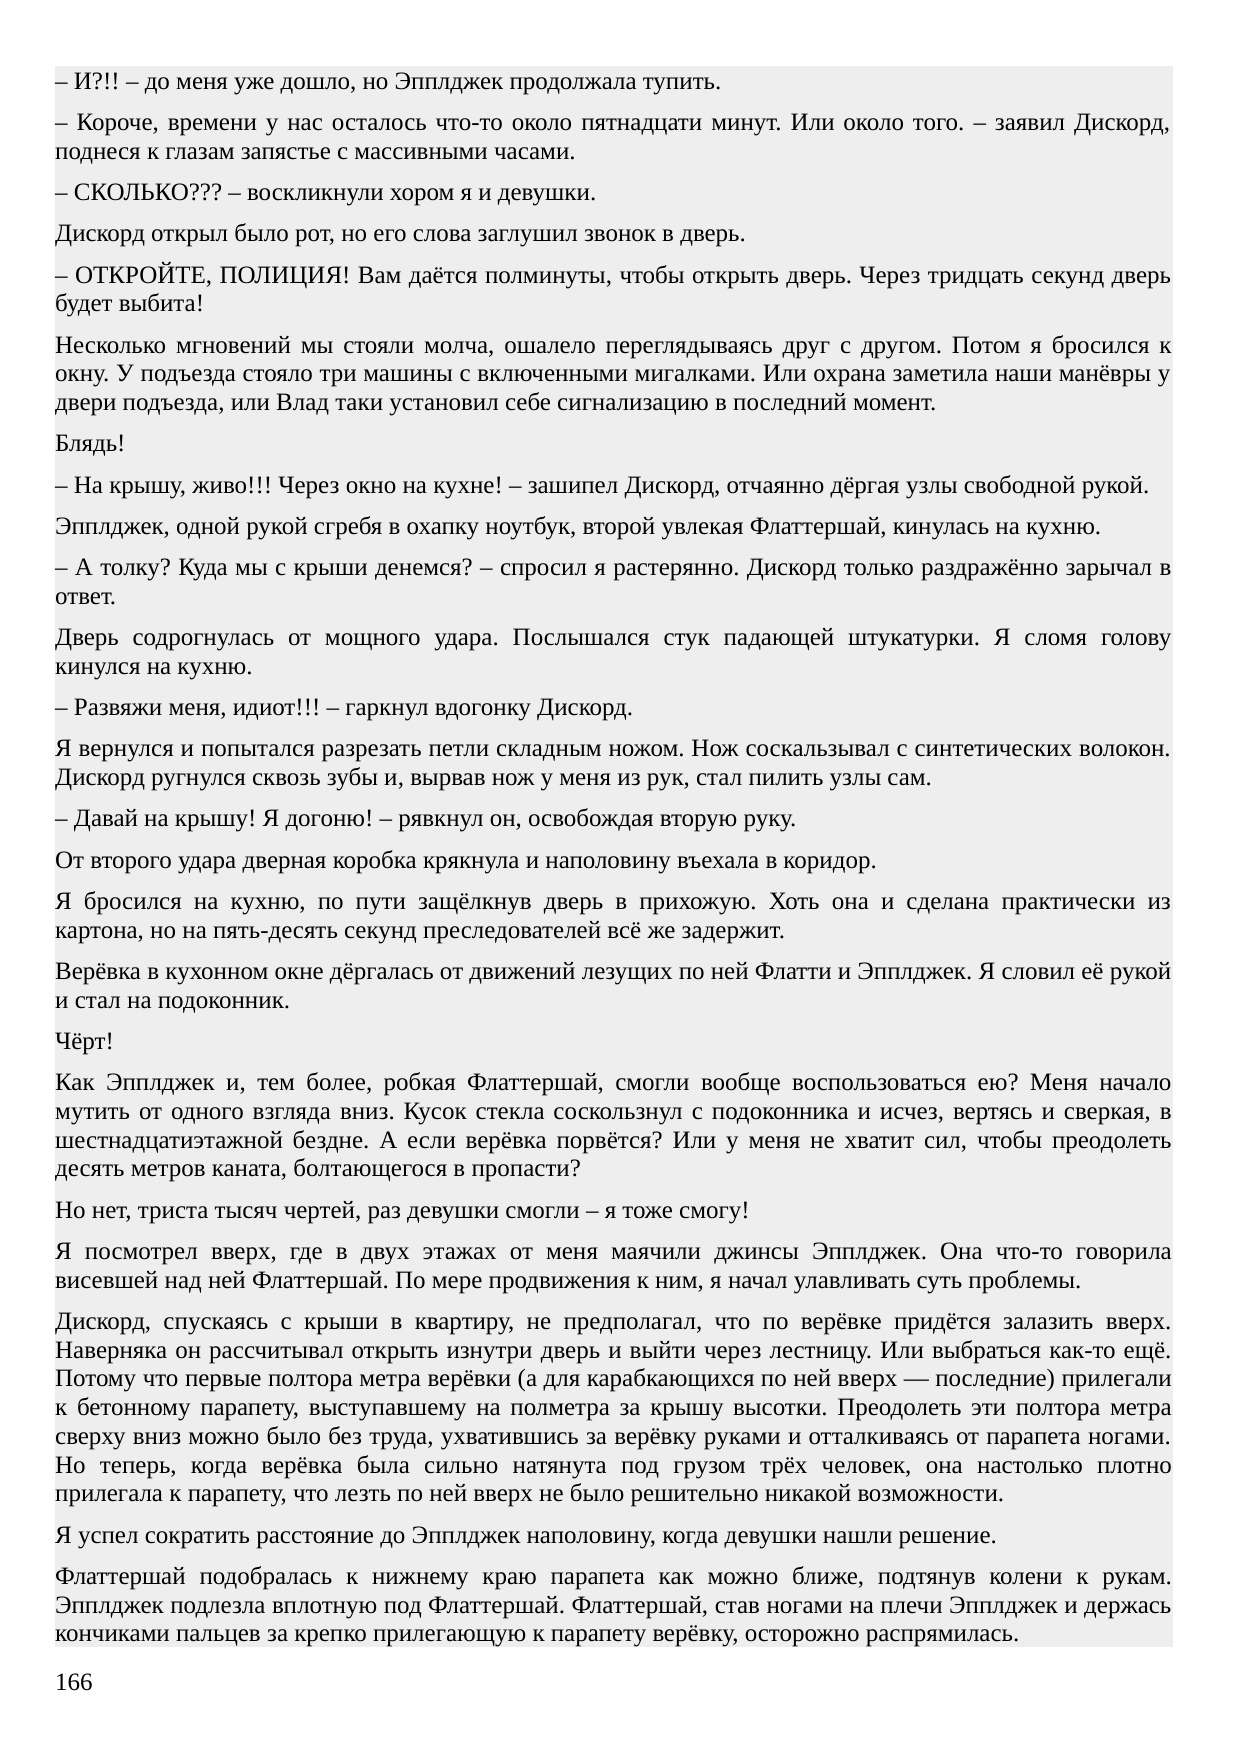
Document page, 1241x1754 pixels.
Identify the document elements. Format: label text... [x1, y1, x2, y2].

text – А толку? Куда мы с крыши денемся? – спросил я растерянно. Дискорд только раздражённо зарычал в ответ. [55, 552, 1173, 610]
text Блядь! [55, 428, 1173, 457]
text – СКОЛЬКО??? – воскликнули хором я и девушки. [55, 177, 1173, 206]
text Я бросился на кухню, по пути защёлкнув дверь в прихожую. Хоть она и сделана практически из картона, но на пять-десять секунд преследователей всё же задержит. [55, 886, 1173, 943]
text – Короче, времени у нас осталось что-то около пятнадцати минут. Или около того. – заявил Дискорд, поднеся к глазам запястье с массивными часами. [55, 107, 1173, 165]
text – Давай на крышу! Я догоню! – рявкнул он, освобождая вторую руку. [55, 803, 1173, 832]
text – ОТКРОЙТЕ, ПОЛИЦИЯ! Вам даётся полминуты, чтобы открыть дверь. Через тридцать секунд дверь будет выбита! [55, 260, 1173, 317]
text Верёвка в кухонном окне дёргалась от движений лезущих по ней Флатти и Эпплджек. Я словил её рукой и стал на подоконник. [55, 956, 1173, 1013]
text От второго удара дверная коробка крякнула и наполовину въехала в коридор. [55, 845, 1173, 873]
text Чёрт! [55, 1026, 1173, 1055]
text – На крышу, живо!!! Через окно на кухне! – зашипел Дискорд, отчаянно дёргая узлы свободной рукой. [55, 470, 1173, 498]
text Но нет, триста тысяч чертей, раз девушки смогли – я тоже смогу! [55, 1195, 1173, 1223]
text Как Эпплджек и, тем более, робкая Флаттершай, смогли вообще воспользоваться ею? Меня начало мутить от одного взгляда вниз. Кусок стекла соскользнул с подоконника и исчез, вертясь и сверкая, в шестнадцатиэтажной бездне. А если верёвка порвётся? Или у меня не хватит сил, чтобы преодолеть десять метров каната, болтающегося в пропасти? [55, 1067, 1173, 1182]
text Я вернулся и попытался разрезать петли складным ножом. Нож соскальзывал с синтетических волокон. Дискорд ругнулся сквозь зубы и, вырвав нож у меня из рук, стал пилить узлы сам. [55, 733, 1173, 791]
text – И?!! – до меня уже дошло, но Эпплджек продолжала тупить. [55, 66, 1173, 95]
text Я посмотрел вверх, где в двух этажах от меня маячили джинсы Эпплджек. Она что-то говорила висевшей над ней Флаттершай. По мере продвижения к ним, я начал улавливать суть проблемы. [55, 1236, 1173, 1293]
text Несколько мгновений мы стояли молча, ошалело переглядываясь друг с другом. Потом я бросился к окну. У подъезда стояло три машины с включенными мигалками. Или охрана заметила наши манёвры у двери подъезда, или Влад таки установил себе сигнализацию в последний момент. [55, 330, 1173, 416]
text Дискорд открыл было рот, но его слова заглушил звонок в дверь. [55, 218, 1173, 247]
text Дискорд, спускаясь с крыши в квартиру, не предполагал, что по верёвке придётся залазить вверх. Наверняка он рассчитывал открыть изнутри дверь и выйти через лестницу. Или выбраться как-то ещё. Потому что первые полтора метра верёвки (а для карабкающихся по ней вверх — последние) прилегали к бетонному парапету, выступавшему на полметра за крышу высотки. Преодолеть эти полтора метра сверху вниз можно было без труда, ухватившись за верёвку руками и отталкиваясь от парапета ногами. Но теперь, когда верёвка была сильно натянута под грузом трёх человек, она настолько плотно прилегала к парапету, что лезть по ней вверх не было решительно никакой возможности. [55, 1306, 1173, 1507]
text Флаттершай подобралась к нижнему краю парапета как можно ближе, подтянув колени к рукам. Эпплджек подлезла вплотную под Флаттершай. Флаттершай, став ногами на плечи Эпплджек и держась кончиками пальцев за крепко прилегающую к парапету верёвку, осторожно распрямилась. [55, 1561, 1173, 1647]
text Дверь содрогнулась от мощного удара. Послышался стук падающей штукатурки. Я сломя голову кинулся на кухню. [55, 622, 1173, 680]
text Я успел сократить расстояние до Эпплджек наполовину, когда девушки нашли решение. [55, 1520, 1173, 1548]
text Эпплджек, одной рукой сгребя в охапку ноутбук, второй увлекая Флаттершай, кинулась на кухню. [55, 511, 1173, 540]
text – Развяжи меня, идиот!!! – гаркнул вдогонку Дискорд. [55, 692, 1173, 721]
